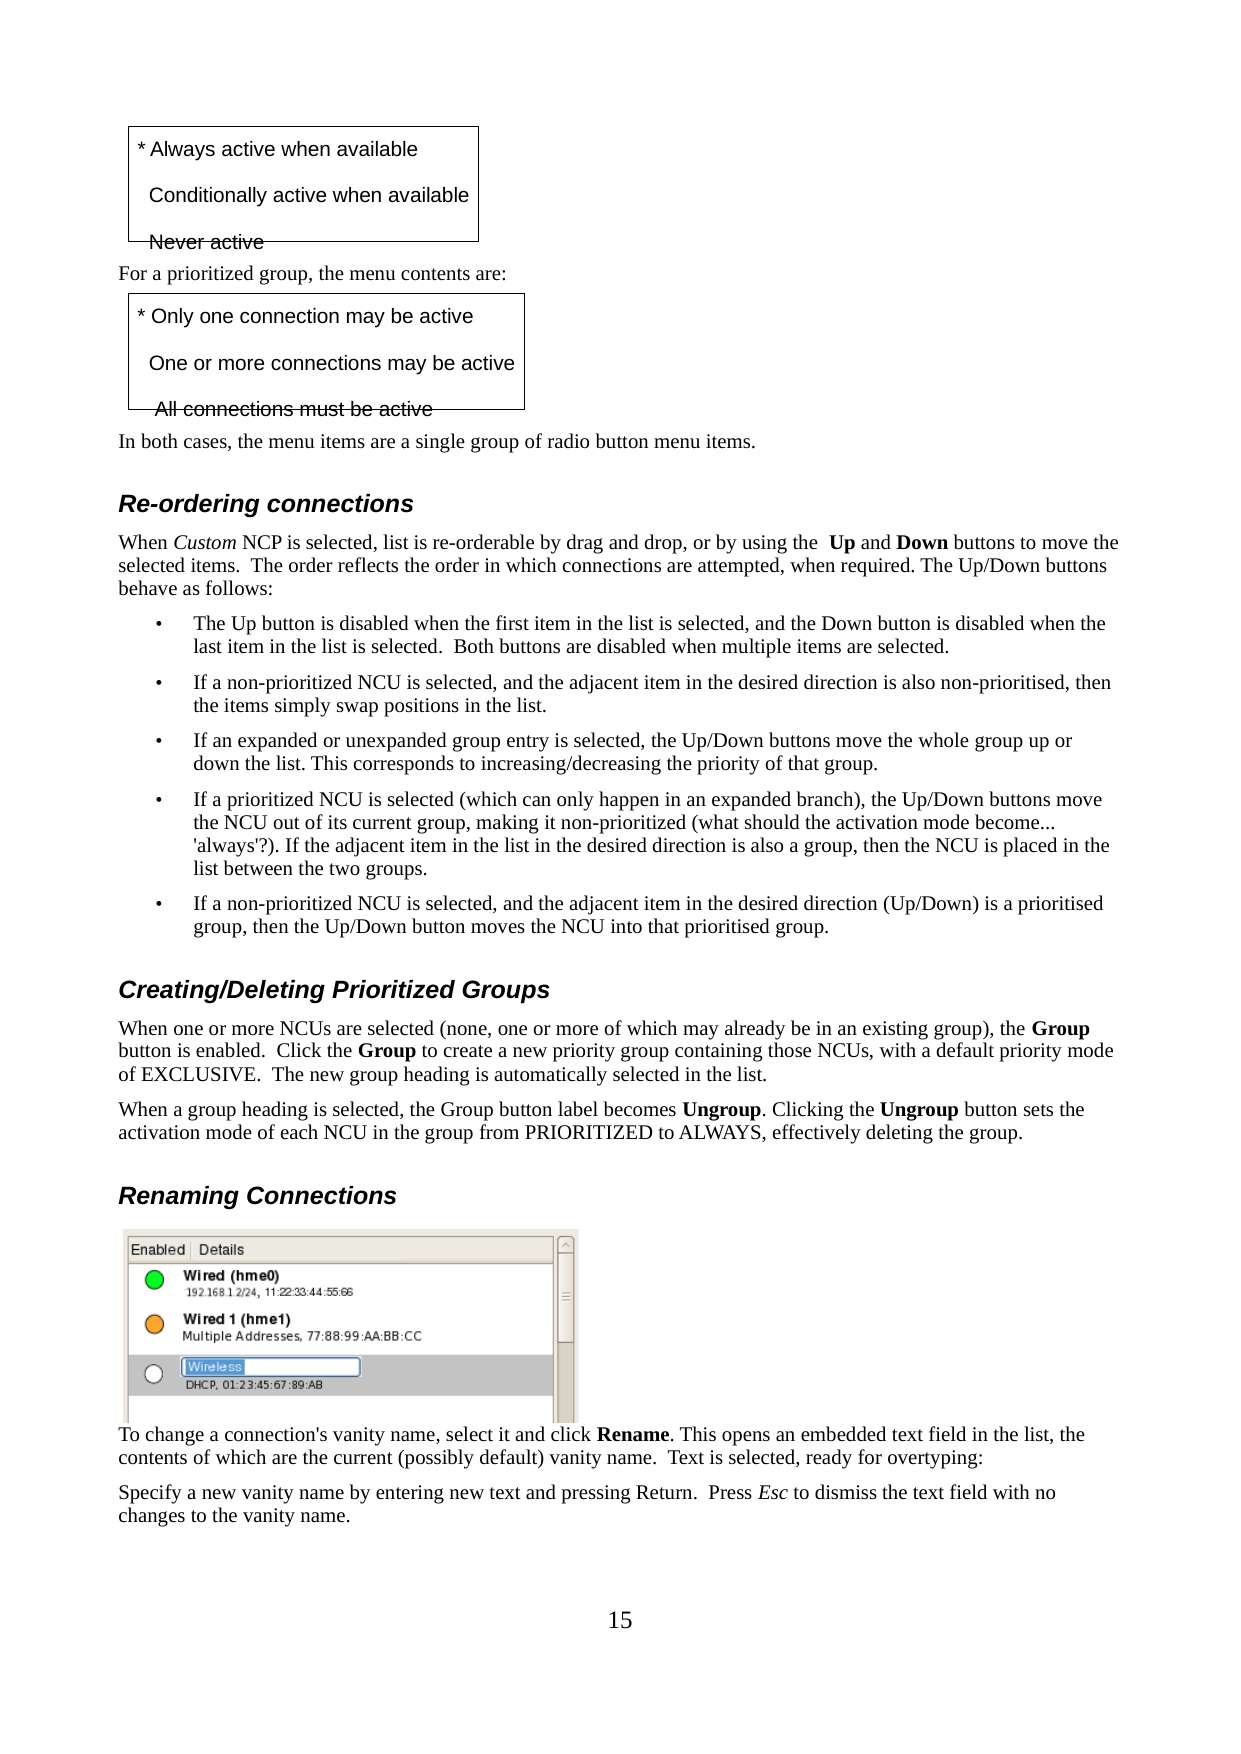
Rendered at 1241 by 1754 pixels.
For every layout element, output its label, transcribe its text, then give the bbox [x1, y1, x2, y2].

list If an expanded or unexpanded group entry is selected, the Up/Down buttons move the whole group up or down the list. This corresponds to increasing/decreasing the priority of that group. [156, 729, 1122, 775]
subtitle Re-ordering connections [118, 490, 1122, 518]
text To change a connection's vanity name, select it and click Rename. This opens an embedded text field in the list, the contents of which are the current (possibly default) vanity name. Text is selected, ready for overtyping: [118, 1222, 1122, 1468]
list The Up button is disabled when the first item in the list is selected, and the Down button is disabled when the last item in the list is selected. Both buttons are disabled when multiple items are selected. [156, 612, 1122, 658]
subtitle Creating/Deleting Prioritized Groups [118, 976, 1122, 1004]
list If a prioritized NCU is selected (which can only happen in an expanded branch), the Up/Down buttons move the NCU out of its current group, making it non-prioritized (what should the activation mode become... 'always'?). If the adjacent item in the list in the desired direction is also a group, then the NCU is placed in the list between the two groups. [156, 788, 1122, 880]
text When one or more NCUs are selected (none, one or more of which may already be in an existing group), the Group button is enabled. Click the Group to create a new priority group containing those NCUs, with a default priority mode of EXCLUSIVE. The new group heading is automatically selected in the list. [118, 1016, 1122, 1085]
text For a prioritized group, the menu contents are: [118, 262, 1122, 285]
list If a non-prioritized NCU is selected, and the adjacent item in the desired direction (Up/Down) is a prioritised group, then the Up/Down button moves the NCU into that prioritised group. [156, 892, 1122, 938]
list If a non-prioritized NCU is selected, and the adjacent item in the desired direction is also non-prioritised, then the items simply swap positions in the list. [156, 671, 1122, 717]
text In both cases, the menu items are a single group of radio button menu items. [118, 429, 1122, 452]
text Specify a new vanity name by entering new text and pressing Return. Press Esc to dismiss the text field with no changes to the vanity name. [118, 1481, 1122, 1527]
text When Custom NCP is selected, list is re-orderable by drag and drop, or by using the Up and Down buttons to move the selected items. The order reflects the order in which connections are attempted, when required. The Up/Down buttons behave as follows: [118, 531, 1122, 599]
subtitle Renaming Connections [118, 1181, 1122, 1209]
text When a group heading is selected, the Group button label becomes Ungroup. Clicking the Ungroup button sets the activation mode of each NCU in the group from PRIORITIZED to ALWAYS, effectively deleting the group. [118, 1098, 1122, 1144]
picture [122, 1229, 579, 1423]
